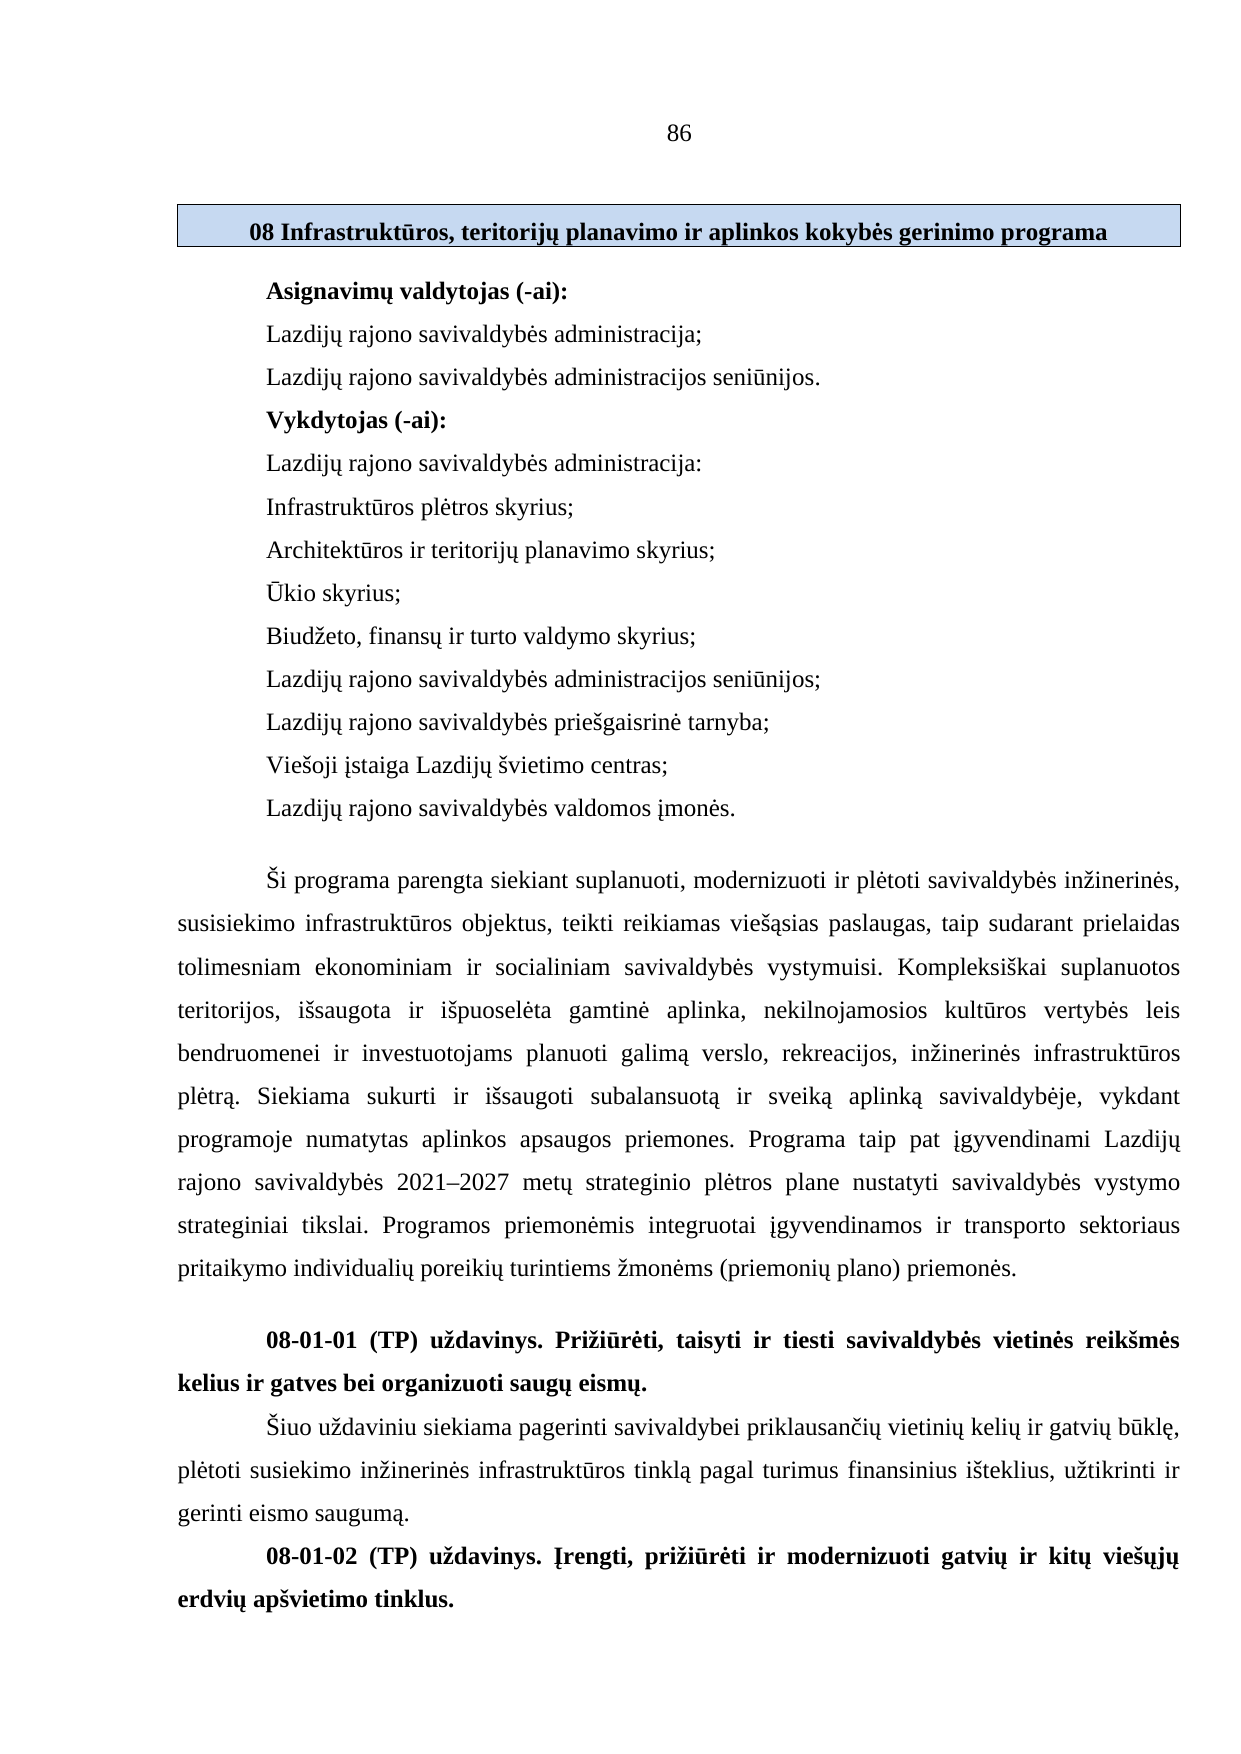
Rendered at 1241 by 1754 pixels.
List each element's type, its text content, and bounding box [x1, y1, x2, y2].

text Ūkio skyrius; [177, 578, 1181, 607]
text 08-01-02 (TP) uždavinys. Įrengti, prižiūrėti ir modernizuoti gatvių ir kitų viešųjų erdvių apšvietimo tinklus. [177, 1541, 1181, 1613]
text Vykdytojas (-ai): [177, 405, 1181, 434]
text Asignavimų valdytojas (-ai): [177, 276, 1181, 305]
table_header 08 Infrastruktūros, teritorijų planavimo ir aplinkos kokybės gerinimo programa [178, 205, 1180, 246]
text 08-01-01 (TP) uždavinys. Prižiūrėti, taisyti ir tiesti savivaldybės vietinės reikšmės kelius ir gatves bei organizuoti saugų eismų. [177, 1325, 1181, 1397]
text Lazdijų rajono savivaldybės administracijos seniūnijos; [177, 664, 1181, 693]
text Viešoji įstaiga Lazdijų švietimo centras; [177, 750, 1181, 779]
text Ši programa parengta siekiant suplanuoti, modernizuoti ir plėtoti savivaldybės inžinerinės, susisiekimo infrastruktūros objektus, teikti reikiamas viešąsias paslaugas, taip sudarant prielaidas tolimesniam ekonominiam ir socialiniam savivaldybės vystymuisi. Kompleksiškai suplanuotos teritorijos, išsaugota ir išpuoselėta gamtinė aplinka, nekilnojamosios kultūros vertybės leis bendruomenei ir investuotojams planuoti galimą verslo, rekreacijos, inžinerinės infrastruktūros plėtrą. Siekiama sukurti ir išsaugoti subalansuotą ir sveiką aplinką savivaldybėje, vykdant programoje numatytas aplinkos apsaugos priemones. Programa taip pat įgyvendinami Lazdijų rajono savivaldybės 2021–2027 metų strateginio plėtros plane nustatyti savivaldybės vystymo strateginiai tikslai. Programos priemonėmis integruotai įgyvendinamos ir transporto sektoriaus pritaikymo individualių poreikių turintiems žmonėms (priemonių plano) priemonės. [177, 865, 1181, 1282]
text Lazdijų rajono savivaldybės priešgaisrinė tarnyba; [177, 707, 1181, 736]
text Biudžeto, finansų ir turto valdymo skyrius; [177, 621, 1181, 650]
text Lazdijų rajono savivaldybės valdomos įmonės. [177, 793, 1181, 822]
text Infrastruktūros plėtros skyrius; [177, 492, 1181, 520]
text Architektūros ir teritorijų planavimo skyrius; [177, 535, 1181, 563]
text Lazdijų rajono savivaldybės administracija: [177, 448, 1181, 477]
text Lazdijų rajono savivaldybės administracijos seniūnijos. [177, 362, 1181, 391]
text Lazdijų rajono savivaldybės administracija; [177, 319, 1181, 348]
text Šiuo uždaviniu siekiama pagerinti savivaldybei priklausančių vietinių kelių ir gatvių būklę, plėtoti susiekimo inžinerinės infrastruktūros tinklą pagal turimus finansinius išteklius, užtikrinti ir gerinti eismo saugumą. [177, 1412, 1181, 1527]
